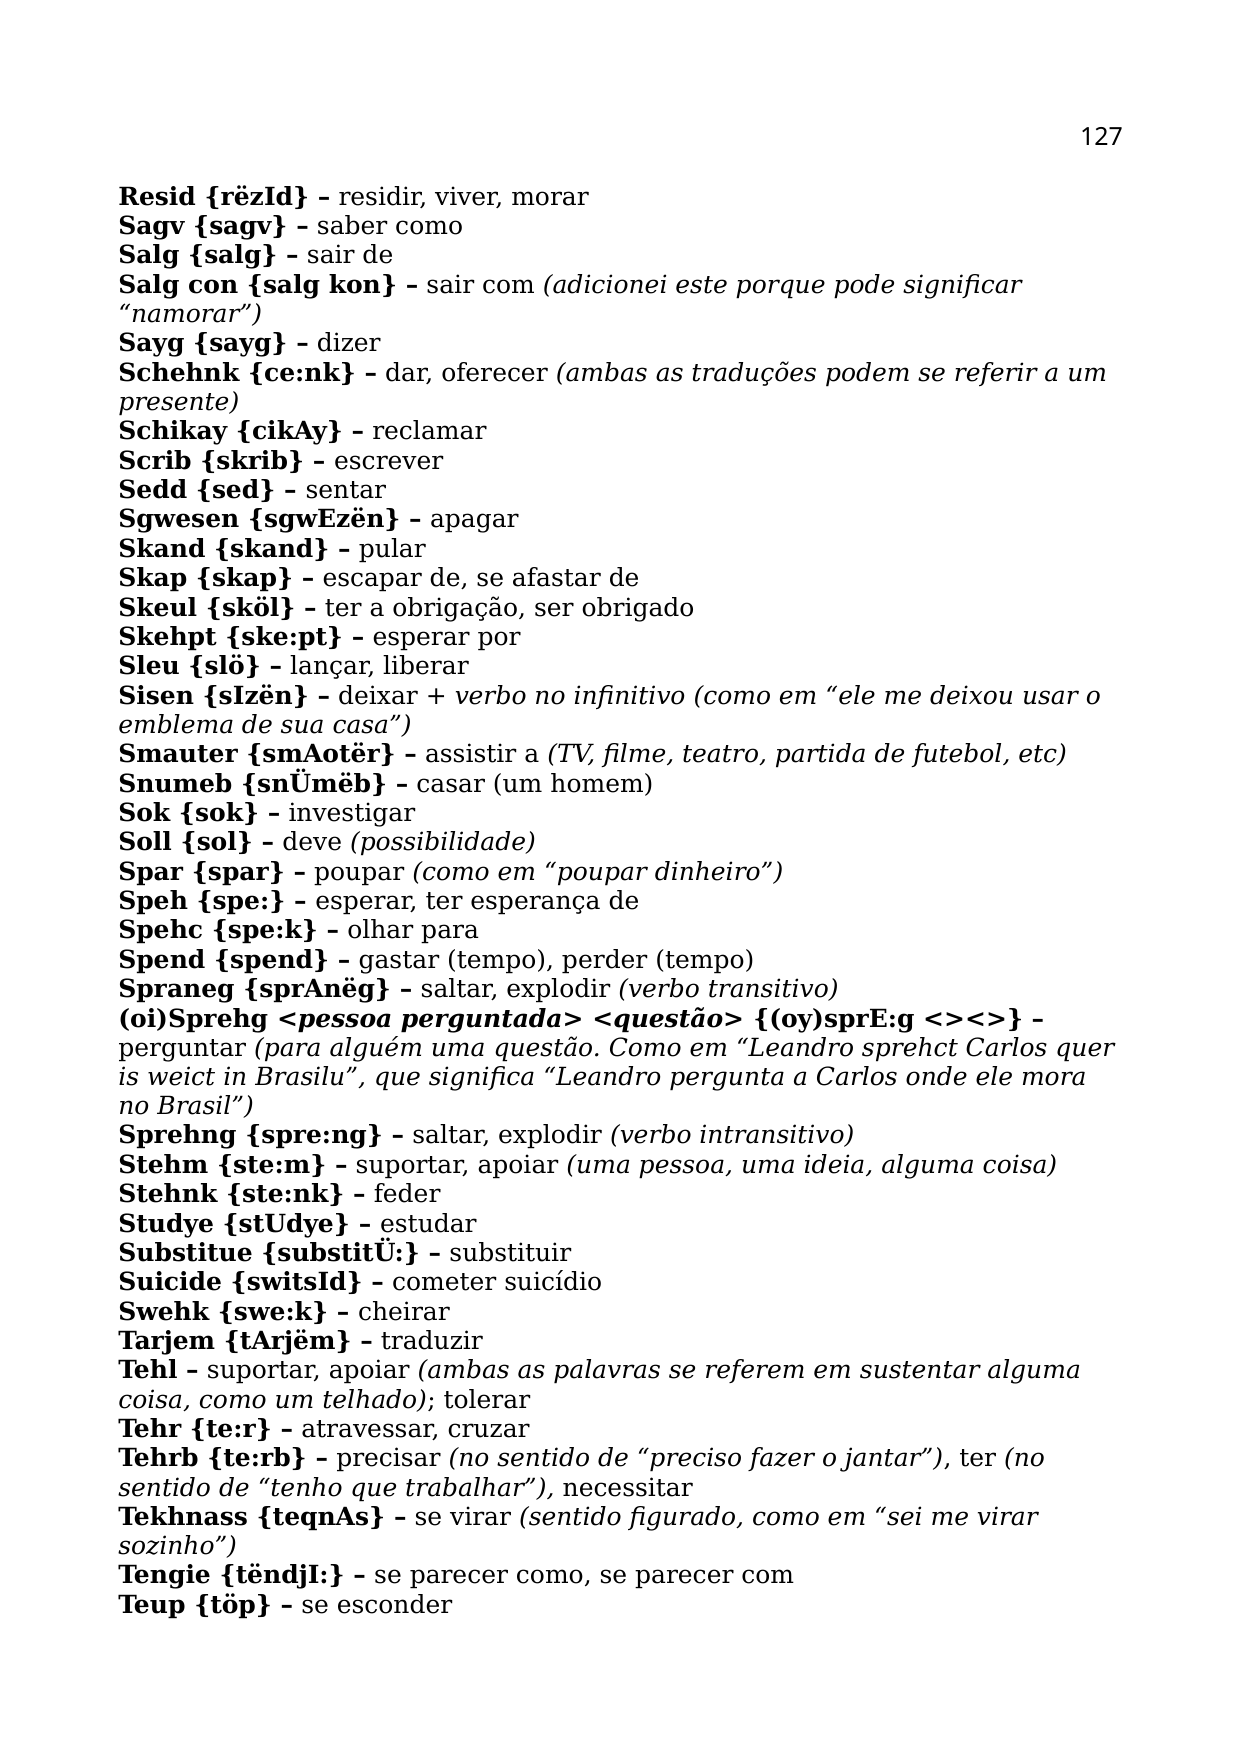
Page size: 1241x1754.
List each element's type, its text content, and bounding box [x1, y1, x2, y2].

text Salg {salg} – sair de [118, 240, 1123, 270]
text Tehl – suportar, apoiar (ambas as palavras se referem em sustentar alguma coisa, como um telhado); tolerar [118, 1355, 1123, 1414]
text Swehk {swe:k} – cheirar [118, 1297, 1123, 1326]
text Soll {sol} – deve (possibilidade) [118, 827, 1123, 857]
text Tekhnass {teqnAs} – se virar (sentido figurado, como em “sei me virar sozinho”) [118, 1502, 1123, 1560]
text Sisen {sIzën} – deixar + verbo no infinitivo (como em “ele me deixou usar o emblema de sua casa”) [118, 681, 1123, 739]
text Skand {skand} – pular [118, 534, 1123, 563]
text Tehr {te:r} – atravessar, cruzar [118, 1414, 1123, 1443]
text Sprehng {spre:ng} – saltar, explodir (verbo intransitivo) [118, 1120, 1123, 1150]
text Studye {stUdye} – estudar [118, 1208, 1123, 1238]
text Stehnk {ste:nk} – feder [118, 1179, 1123, 1208]
text Tarjem {tArjëm} – traduzir [118, 1326, 1123, 1355]
text Sgwesen {sgwEzën} – apagar [118, 504, 1123, 534]
text (oi)Sprehg <pessoa perguntada> <questão> {(oy)sprE:g <><>} – perguntar (para alguém uma questão. Como em “Leandro sprehct Carlos quer is weict in Brasilu”, que significa “Leandro pergunta a Carlos onde ele mora no Brasil”) [118, 1003, 1123, 1120]
text Tehrb {te:rb} – precisar (no sentido de “preciso fazer o jantar”), ter (no sentido de “tenho que trabalhar”), necessitar [118, 1443, 1123, 1502]
text Snumeb {snÜmëb} – casar (um homem) [118, 768, 1123, 798]
text Tengie {tëndjI:} – se parecer como, se parecer com [118, 1560, 1123, 1590]
text Sok {sok} – investigar [118, 798, 1123, 827]
text Sedd {sed} – sentar [118, 475, 1123, 504]
text Sleu {slö} – lançar, liberar [118, 651, 1123, 681]
text Spend {spend} – gastar (tempo), perder (tempo) [118, 945, 1123, 974]
text Skeul {sköl} – ter a obrigação, ser obrigado [118, 592, 1123, 622]
text Scrib {skrib} – escrever [118, 446, 1123, 475]
text Skap {skap} – escapar de, se afastar de [118, 563, 1123, 592]
text Resid {rëzId} – residir, viver, morar [118, 182, 1123, 211]
text Spar {spar} – poupar (como em “poupar dinheiro”) [118, 857, 1123, 886]
text Schehnk {ce:nk} – dar, oferecer (ambas as traduções podem se referir a um presente) [118, 358, 1123, 416]
text Skehpt {ske:pt} – esperar por [118, 622, 1123, 651]
text Sayg {sayg} – dizer [118, 328, 1123, 358]
text Schikay {cikAy} – reclamar [118, 416, 1123, 446]
text Sagv {sagv} – saber como [118, 211, 1123, 240]
text Suicide {switsId} – cometer suicídio [118, 1267, 1123, 1297]
text Smauter {smAotër} – assistir a (TV, filme, teatro, partida de futebol, etc) [118, 739, 1123, 768]
text Stehm {ste:m} – suportar, apoiar (uma pessoa, uma ideia, alguma coisa) [118, 1150, 1123, 1179]
text Teup {töp} – se esconder [118, 1590, 1123, 1619]
text Substitue {substitÜ:} – substituir [118, 1238, 1123, 1267]
text Speh {spe:} – esperar, ter esperança de [118, 886, 1123, 915]
text Spehc {spe:k} – olhar para [118, 915, 1123, 945]
text Salg con {salg kon} – sair com (adicionei este porque pode significar “namorar”) [118, 270, 1123, 328]
text Spraneg {sprAnëg} – saltar, explodir (verbo transitivo) [118, 974, 1123, 1003]
